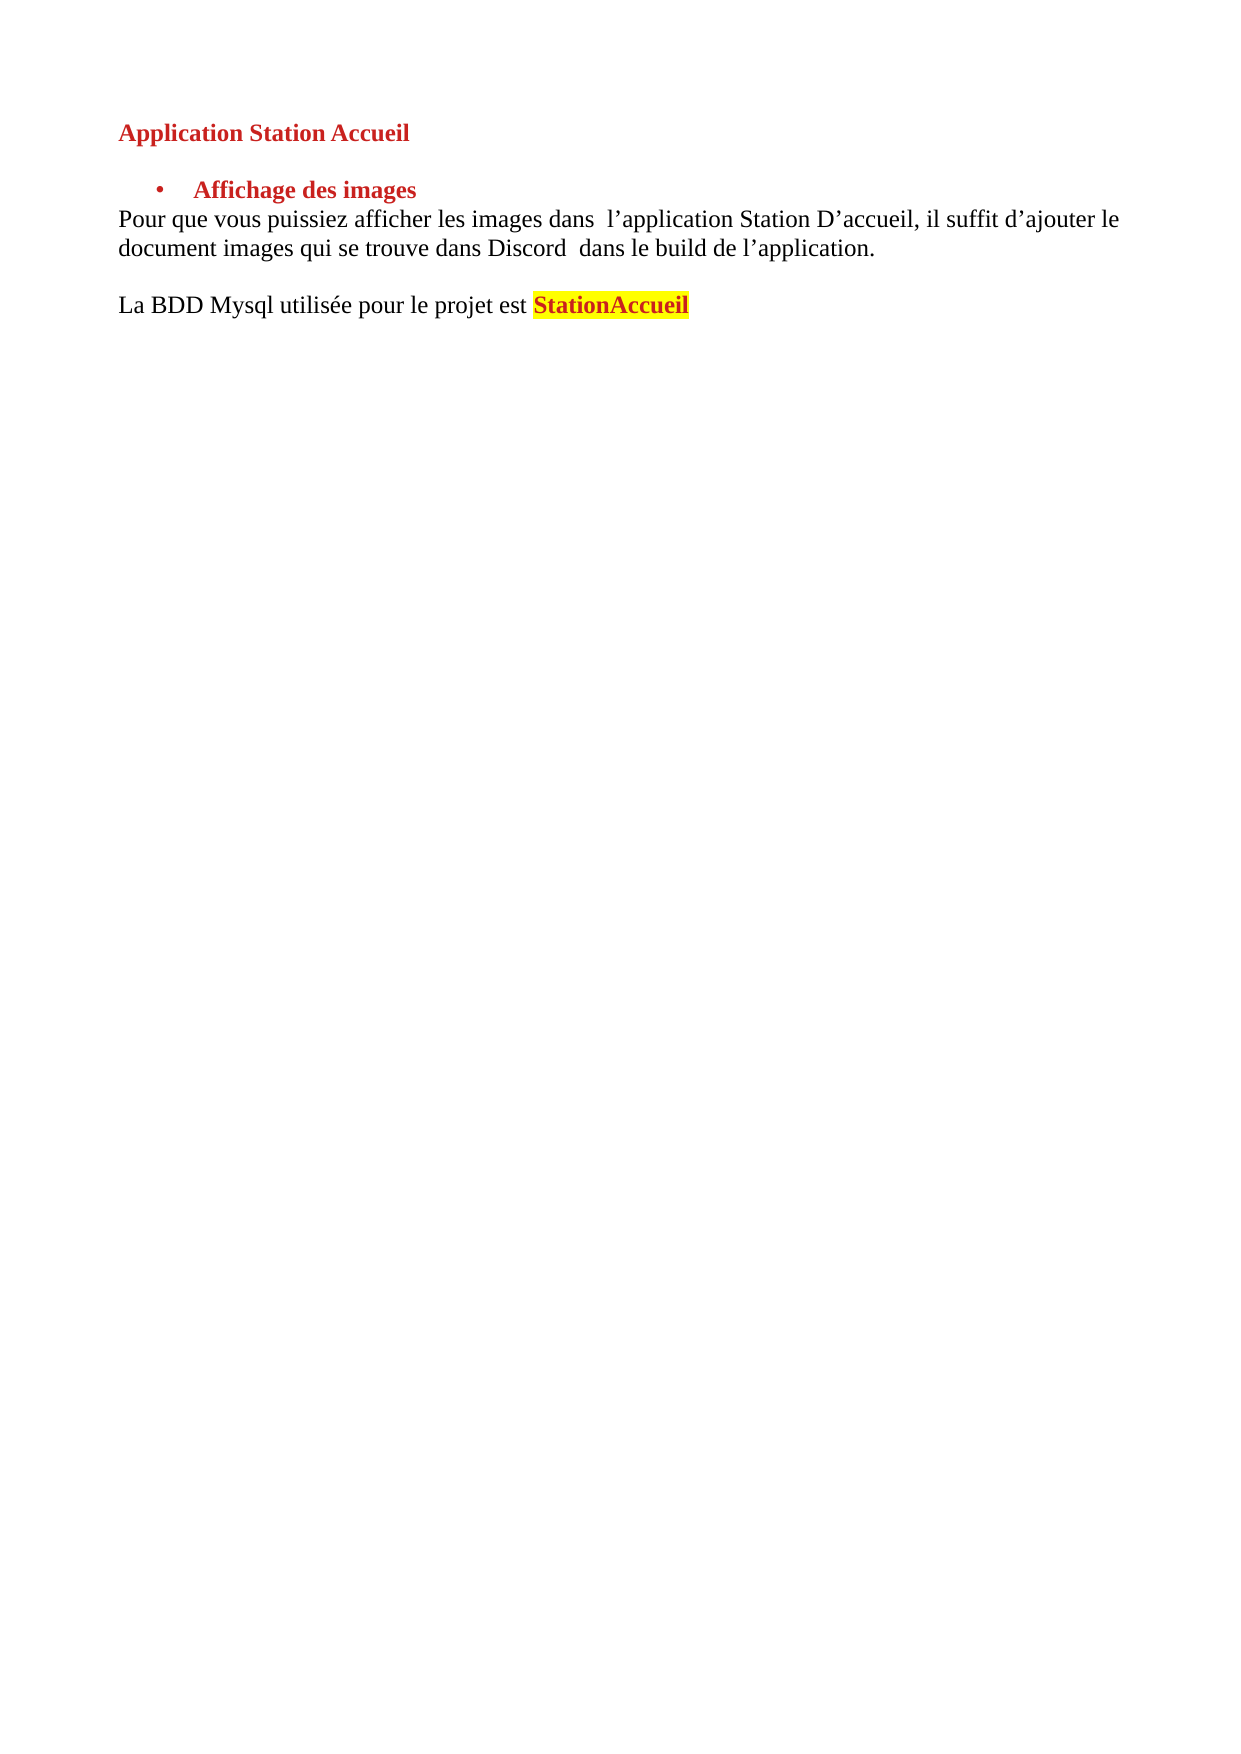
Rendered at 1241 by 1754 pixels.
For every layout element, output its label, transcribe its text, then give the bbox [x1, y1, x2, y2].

list Affichage des images [156, 176, 1122, 204]
text La BDD Mysql utilisée pour le projet est StationAccueil [118, 291, 1122, 319]
text Application Station Accueil [118, 118, 1122, 147]
text Pour que vous puissiez afficher les images dans l’application Station D’accueil, il suffit d’ajouter le document images qui se trouve dans Discord dans le build de l’application. [118, 204, 1122, 262]
